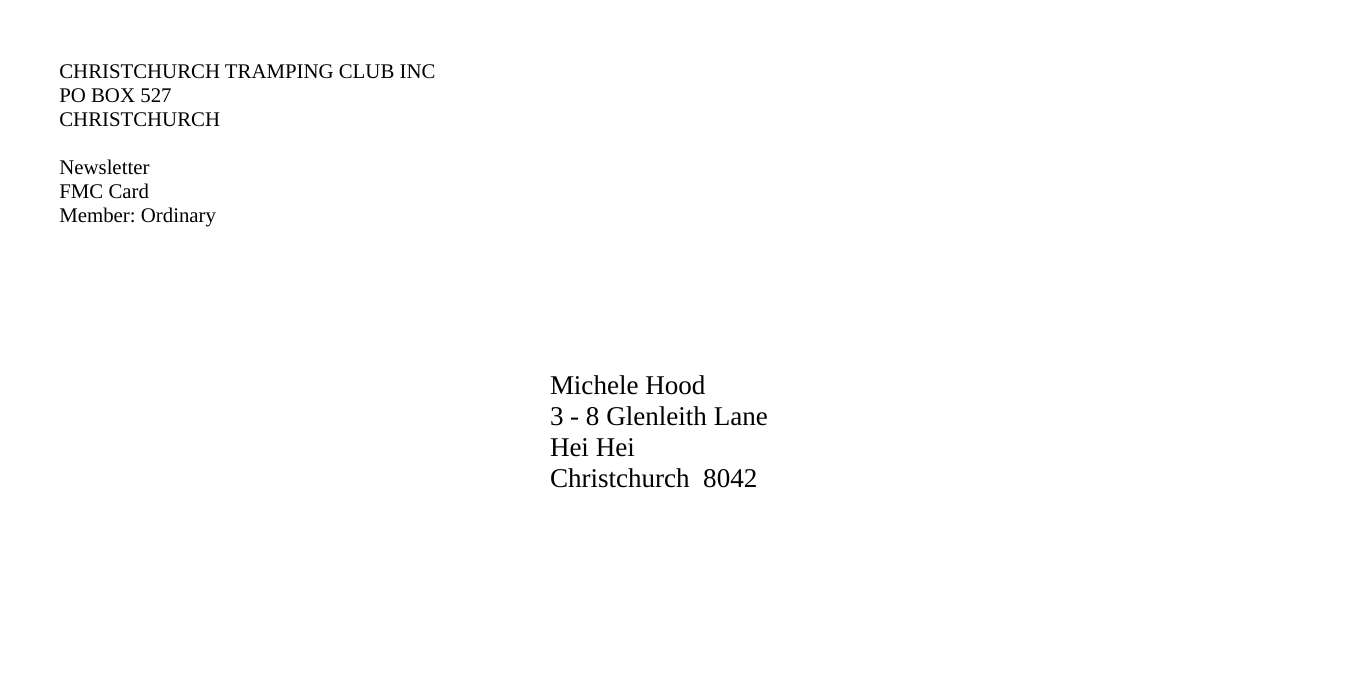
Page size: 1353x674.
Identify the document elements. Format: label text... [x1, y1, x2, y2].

text 3 - 8 Glenleith Lane [550, 400, 1293, 431]
text Christchurch 8042 [550, 462, 1293, 493]
text Michele Hood [550, 369, 1293, 400]
text CHRISTCHURCH TRAMPING CLUB INC [59, 59, 1293, 83]
text FMC Card [59, 179, 1293, 203]
text Hei Hei [550, 431, 1293, 462]
text CHRISTCHURCH [59, 107, 1293, 131]
text Newsletter [59, 155, 1293, 179]
text PO BOX 527 [59, 83, 1293, 107]
text Member: Ordinary [59, 203, 1293, 227]
